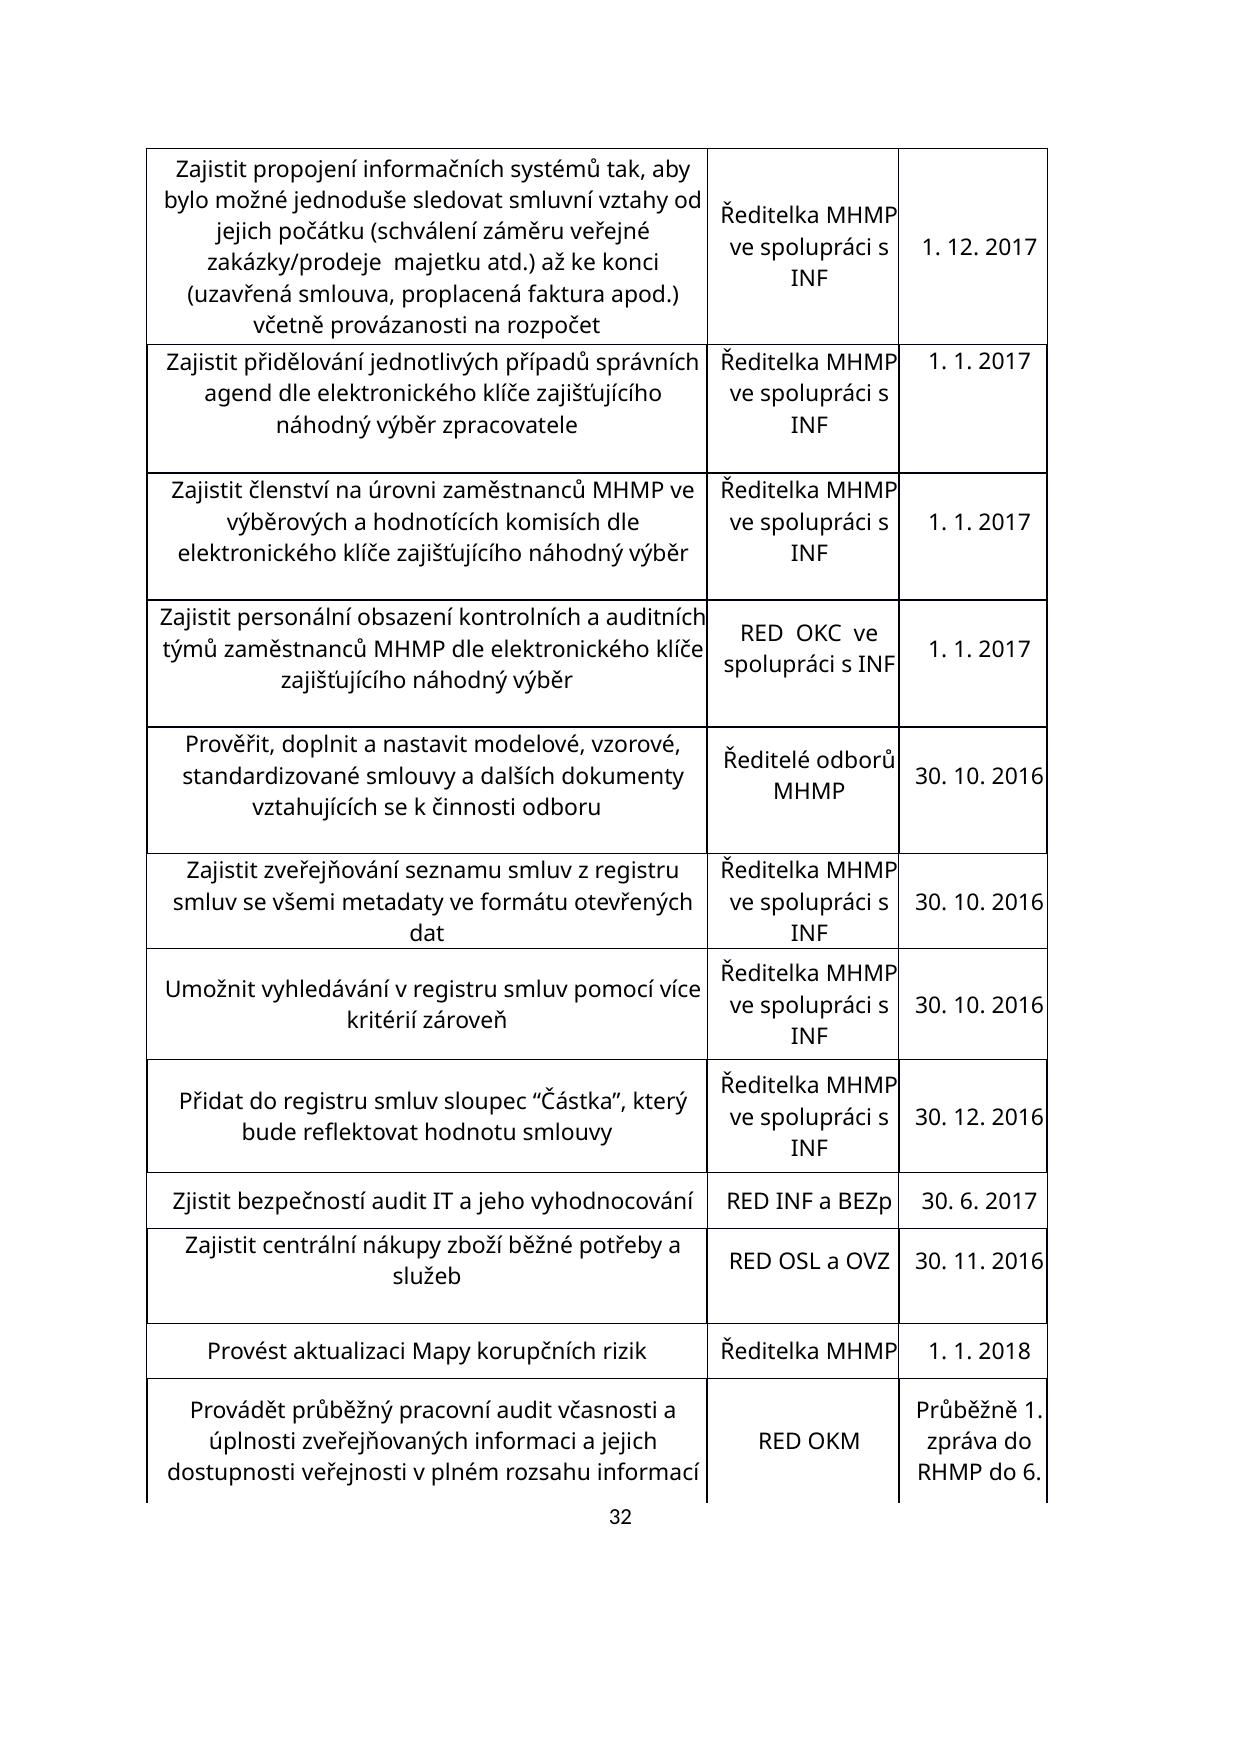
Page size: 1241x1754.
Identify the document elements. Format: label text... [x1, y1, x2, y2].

table_cell Ředitelka MHMP ve spolupráci s INF [708, 345, 898, 441]
table_cell Zjistit bezpečností audit IT a jeho vyhodnocování [147, 1173, 707, 1228]
table_cell RED OSL a OVZ [708, 1229, 898, 1291]
table_cell [900, 376, 976, 408]
table_cell [708, 822, 898, 853]
table_cell [708, 695, 898, 726]
table_cell [708, 568, 898, 599]
table_cell [708, 441, 898, 472]
table_cell Ředitelka MHMP [708, 474, 898, 505]
table_cell Umožnit vyhledávání v registru smluv pomocí více kritérií zároveň [147, 949, 707, 1059]
table_cell Průběžně 1. zpráva do RHMP do 6. [900, 1379, 1046, 1502]
table_cell 1. 1. 2017 [900, 601, 1046, 695]
table_cell [900, 695, 976, 726]
table_cell [148, 568, 706, 599]
table_cell Zajistit zveřejňování seznamu smluv z registru smluv se všemi metadaty ve formátu otevřených dat [147, 854, 707, 948]
table_cell [976, 409, 1046, 441]
table_cell [708, 1291, 898, 1323]
table_cell 1. 1. 2018 [899, 1324, 1047, 1378]
table_cell [900, 409, 976, 441]
table_cell Ředitelé odborů MHMP [708, 728, 898, 822]
table_cell 1. 12. 2017 [899, 149, 1047, 344]
table_cell Prověřit, doplnit a nastavit modelové, vzorové, standardizované smlouvy a dalších dokumenty vztahujících se k činnosti odboru [148, 728, 706, 822]
table_cell ve spolupráci s [708, 505, 898, 537]
table_cell Provést aktualizaci Mapy korupčních rizik [147, 1324, 707, 1378]
table_cell 30. 11. 2016 [900, 1229, 1046, 1291]
table_cell Zajistit členství na úrovni zaměstnanců MHMP ve výběrových a hodnotících komisích dle elektronického klíče zajišťujícího náhodný výběr [148, 474, 706, 568]
table_cell 1. 1. 2017 [900, 474, 1046, 568]
table_cell [148, 822, 706, 853]
table_cell Ředitelka MHMP ve spolupráci s INF [708, 1060, 898, 1172]
table_cell RED OKC ve spolupráci s INF [708, 601, 898, 695]
table_cell [900, 822, 976, 853]
table_cell [900, 568, 1046, 599]
table_cell Ředitelka MHMP [708, 1324, 898, 1378]
table_cell 30. 10. 2016 [900, 728, 1046, 822]
table_cell INF [708, 537, 898, 568]
table_cell 1. 1. 2017 [900, 345, 1046, 376]
table_cell [635, 1291, 706, 1323]
table_cell 30. 10. 2016 [899, 949, 1047, 1059]
table_cell Provádět průběžný pracovní audit včasnosti a úplnosti zveřejňovaných informaci a jejich dostupnosti veřejnosti v plném rozsahu informací [148, 1379, 706, 1502]
table_cell Přidat do registru smluv sloupec “Částka”, který bude reflektovat hodnotu smlouvy [148, 1060, 706, 1172]
table_cell Ředitelka MHMP ve spolupráci s INF [708, 149, 898, 344]
table_cell 30. 12. 2016 [900, 1060, 1046, 1172]
table_cell [900, 1291, 1046, 1323]
table_cell Zajistit přidělování jednotlivých případů správních agend dle elektronického klíče zajišťujícího náhodný výběr zpracovatele [148, 345, 706, 441]
table_cell [900, 441, 1046, 472]
table_cell RED OKM [708, 1379, 898, 1502]
table_cell RED INF a BEZp [708, 1173, 898, 1228]
table_cell Zajistit propojení informačních systémů tak, aby bylo možné jednoduše sledovat smluvní vztahy od jejich počátku (schválení záměru veřejné zakázky/prodeje majetku atd.) až ke konci (uzavřená smlouva, proplacená faktura apod.) včetně provázanosti na rozpočet [147, 149, 707, 344]
table_cell Ředitelka MHMP ve spolupráci s INF [708, 854, 898, 948]
table_cell Zajistit centrální nákupy zboží běžné potřeby a služeb [148, 1229, 706, 1291]
table_cell [976, 822, 1046, 853]
table_cell [148, 441, 706, 472]
table_cell [148, 1291, 635, 1323]
table_cell Zajistit personální obsazení kontrolních a auditních týmů zaměstnanců MHMP dle elektronického klíče zajišťujícího náhodný výběr [148, 601, 706, 695]
table_cell 30. 6. 2017 [899, 1173, 1047, 1228]
table_cell [148, 695, 706, 726]
table_cell 30. 10. 2016 [899, 854, 1047, 948]
table_cell [976, 376, 1046, 408]
table_cell [976, 695, 1046, 726]
table_cell Ředitelka MHMP ve spolupráci s INF [708, 949, 898, 1059]
